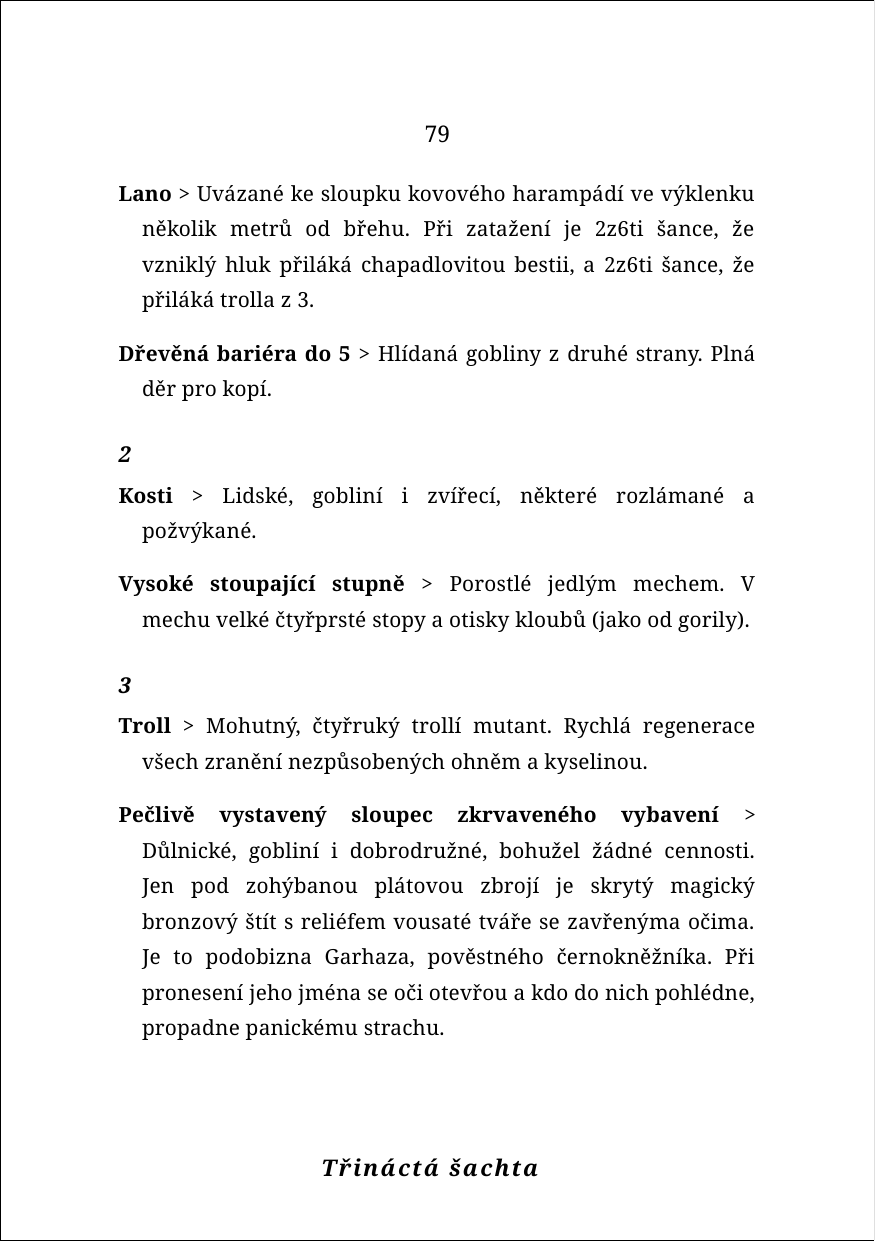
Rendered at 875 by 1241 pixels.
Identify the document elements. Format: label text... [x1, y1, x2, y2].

subtitle 2 [118, 439, 756, 469]
text Kosti > Lidské, gobliní i zvířecí, některé rozlámané a požvýkané. [118, 481, 756, 545]
text Lano > Uvázané ke sloupku kovového harampádí ve výklenku několik metrů od břehu. Při zatažení je 2z6ti šance, že vzniklý hluk přiláká chapadlovitou bestii, a 2z6ti šance, že přiláká trolla z 3. [118, 179, 756, 314]
subtitle 3 [118, 670, 756, 700]
text Pečlivě vystavený sloupec zkrvaveného vybavení > Důlnické, gobliní i dobrodružné, bohužel žádné cennosti. Jen pod zohýbanou plátovou zbrojí je skrytý magický bronzový štít s reliéfem vousaté tváře se zavřenýma očima. Je to podobizna Garhaza, pověstného černokněžníka. Při pronesení jeho jména se oči otevřou a kdo do nich pohlédne, propadne panickému strachu. [118, 800, 756, 1042]
text Dřevěná bariéra do 5 > Hlídaná gobliny z druhé strany. Plná děr pro kopí. [118, 339, 756, 403]
text Troll > Mohutný, čtyřruký trollí mutant. Rychlá regenerace všech zranění nezpůsobených ohněm a kyselinou. [118, 712, 756, 776]
text Vysoké stoupající stupně > Porostlé jedlým mechem. V mechu velké čtyřprsté stopy a otisky kloubů (jako od gorily). [118, 569, 756, 633]
